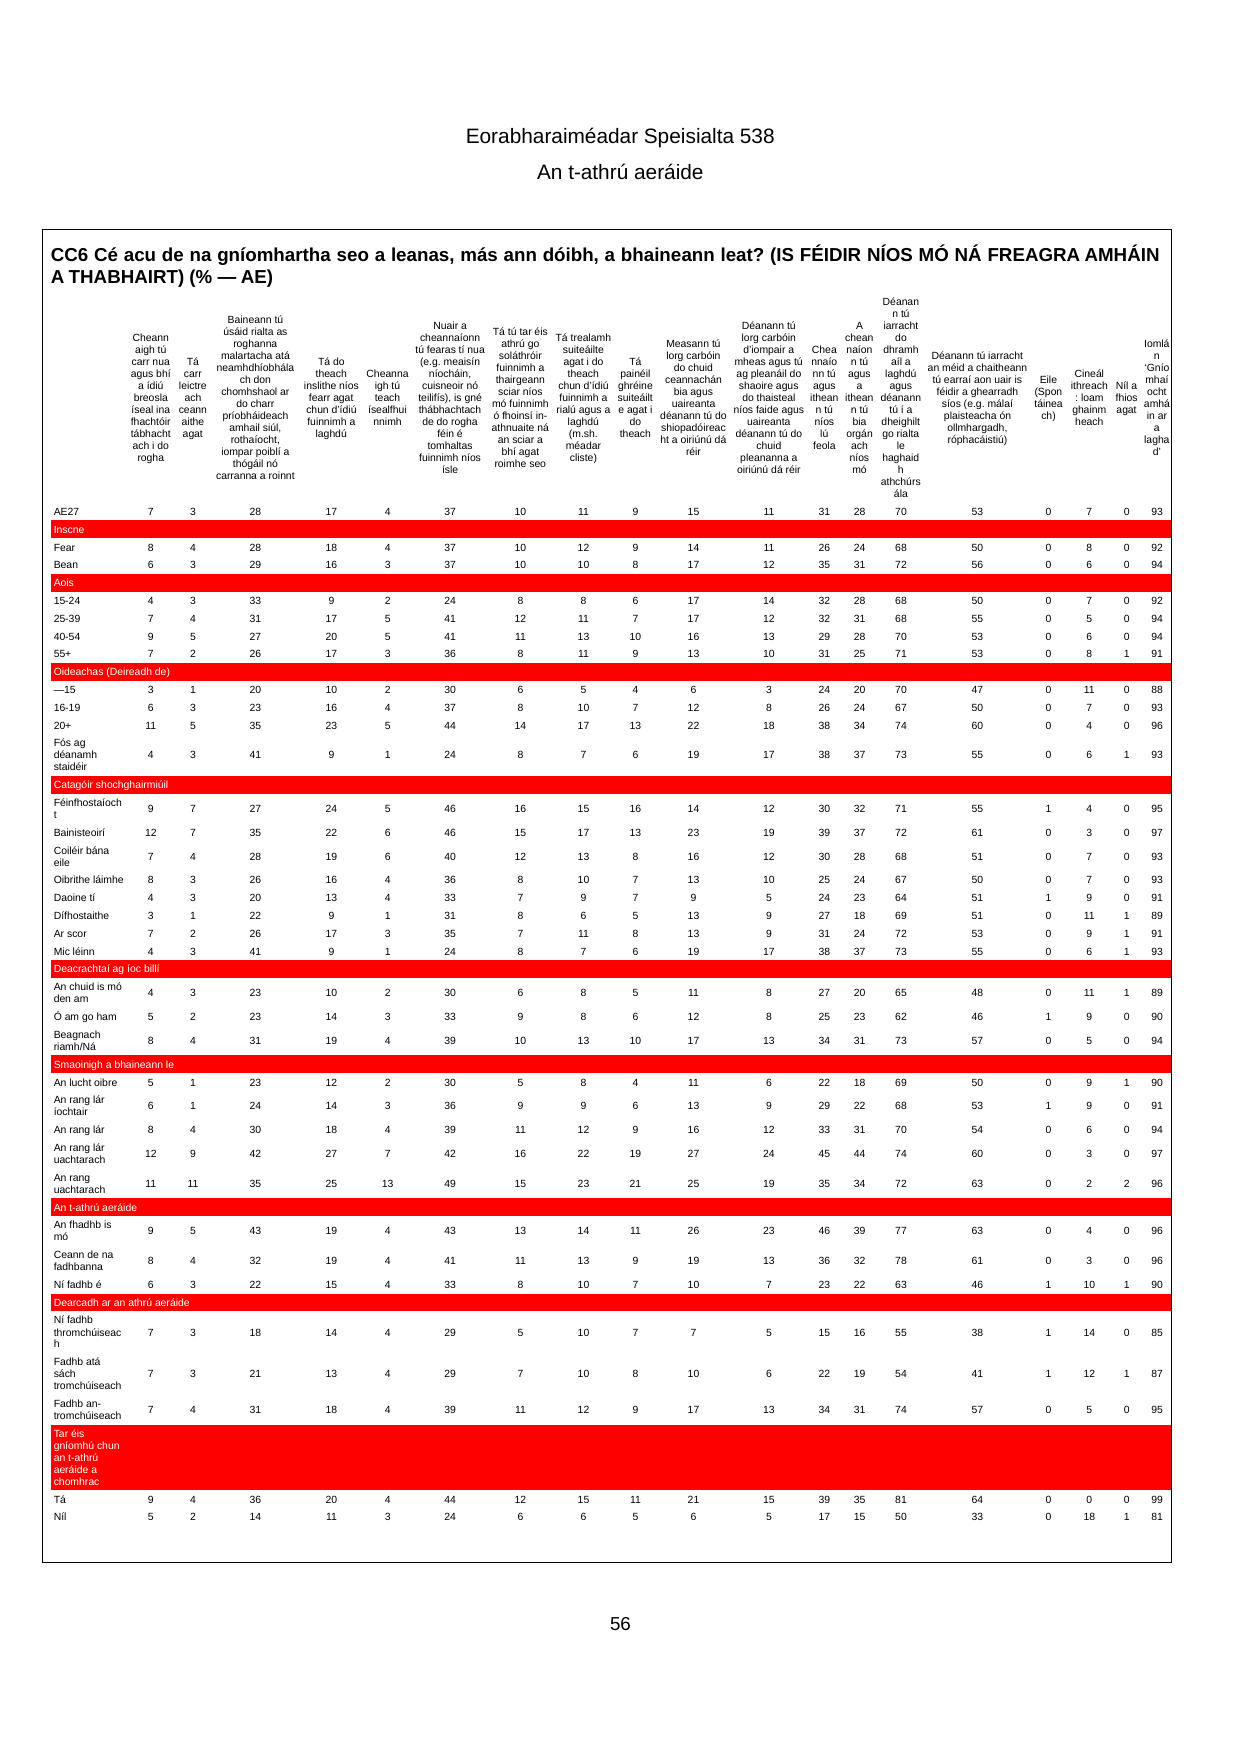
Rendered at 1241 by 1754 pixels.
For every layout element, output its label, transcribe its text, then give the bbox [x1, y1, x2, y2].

table_cell 5 [174, 1216, 211, 1246]
table_cell 26 [807, 699, 841, 716]
table_cell 8 [552, 1073, 614, 1091]
table_cell 12 [488, 841, 552, 871]
table_cell 30 [412, 681, 488, 698]
table_cell 23 [299, 716, 363, 734]
table_cell 18 [299, 1395, 363, 1424]
table_header [51, 293, 127, 503]
table_cell 7 [614, 610, 656, 627]
table_cell 1 [1030, 794, 1066, 823]
table_cell Féinfhostaíocht [51, 794, 127, 823]
table_cell 9 [488, 1008, 552, 1026]
table_cell [614, 574, 656, 592]
table_cell 90 [1141, 1276, 1171, 1293]
table_cell Dearcadh ar an athrú aeráide [51, 1294, 363, 1311]
table_cell 8 [127, 1121, 174, 1139]
table_cell 68 [877, 610, 924, 627]
table_cell 39 [412, 1395, 488, 1424]
table_cell 0 [1030, 734, 1066, 776]
table_cell 5 [174, 627, 211, 645]
table_cell 41 [412, 1246, 488, 1276]
table_cell 39 [807, 1490, 841, 1508]
table_cell 5 [174, 716, 211, 734]
table_cell 7 [552, 734, 614, 776]
table_cell 23 [841, 889, 877, 907]
table_cell 5 [552, 681, 614, 698]
table_cell 0 [1112, 699, 1141, 716]
table_cell 19 [656, 943, 730, 960]
table_cell 0 [1112, 1490, 1141, 1508]
table_cell Dífhostaithe [51, 907, 127, 924]
table_cell 1 [1112, 645, 1141, 663]
table_cell 50 [924, 592, 1030, 609]
table_cell [924, 663, 1030, 681]
table_cell [877, 1055, 924, 1073]
table_cell 10 [488, 503, 552, 520]
table_cell 12 [730, 1121, 807, 1139]
table_cell 8 [488, 943, 552, 960]
table_cell 4 [363, 1276, 412, 1293]
table_cell [730, 1294, 807, 1311]
table_cell 48 [924, 978, 1030, 1008]
table_cell 57 [924, 1026, 1030, 1055]
table_cell 11 [1066, 978, 1112, 1008]
table_cell 55 [877, 1311, 924, 1353]
table_cell 74 [877, 716, 924, 734]
table_cell 81 [877, 1490, 924, 1508]
table_cell 2 [363, 681, 412, 698]
table_header Measann tú lorg carbóin do chuid ceannachán bia agus uaireanta déanann tú do shiopadóireacht a oiriúnú dá réir [656, 293, 730, 503]
table_cell 7 [174, 824, 211, 841]
table_cell 8 [488, 592, 552, 609]
table_cell 24 [807, 681, 841, 698]
table_cell [877, 520, 924, 538]
table_cell 0 [1030, 1508, 1066, 1526]
table_cell 13 [656, 907, 730, 924]
table_cell 69 [877, 1073, 924, 1091]
table_cell 10 [552, 1276, 614, 1293]
table_cell [552, 1425, 614, 1490]
table_cell 88 [1141, 681, 1171, 698]
table_cell 0 [1030, 645, 1066, 663]
table_cell 55 [924, 734, 1030, 776]
table_cell 12 [730, 610, 807, 627]
table_cell 13 [299, 889, 363, 907]
table_cell [363, 1425, 412, 1490]
table_cell 1 [1112, 734, 1141, 776]
table_cell 22 [807, 1073, 841, 1091]
table_cell 25-39 [51, 610, 127, 627]
table_cell 1 [1112, 1353, 1141, 1395]
table_cell [924, 1425, 1030, 1490]
table_cell 15 [488, 1169, 552, 1198]
table_cell 27 [656, 1139, 730, 1168]
table_cell 4 [363, 1246, 412, 1276]
table_cell [1112, 1055, 1141, 1073]
table_cell [614, 1294, 656, 1311]
table_cell 8 [127, 538, 174, 556]
table_cell [924, 1198, 1030, 1216]
table_cell 13 [730, 1246, 807, 1276]
table_cell 17 [552, 716, 614, 734]
table_cell 18 [841, 907, 877, 924]
table_cell 12 [552, 1395, 614, 1424]
table_cell [488, 1294, 552, 1311]
table_cell 19 [299, 841, 363, 871]
table_cell [1141, 776, 1171, 794]
table_cell 11 [488, 627, 552, 645]
table_cell 6 [1066, 943, 1112, 960]
table_cell 6 [730, 1353, 807, 1395]
table_cell 1 [1112, 925, 1141, 942]
table_cell 11 [488, 1121, 552, 1139]
table_cell An chuid is mó den am [51, 978, 127, 1008]
table_cell 8 [614, 1353, 656, 1395]
table_cell 8 [730, 978, 807, 1008]
table_cell 8 [614, 841, 656, 871]
table_header Eile (Spontáineach) [1030, 293, 1066, 503]
table_cell 4 [363, 1353, 412, 1395]
table_cell —15 [51, 681, 127, 698]
table_cell 6 [614, 943, 656, 960]
table_cell 31 [412, 907, 488, 924]
table_cell 15 [656, 503, 730, 520]
table_cell 18 [299, 1121, 363, 1139]
table_cell 53 [924, 1091, 1030, 1121]
table_cell 6 [656, 1508, 730, 1526]
table_cell 11 [1066, 907, 1112, 924]
table_cell Mic léinn [51, 943, 127, 960]
table_cell 70 [877, 681, 924, 698]
table_cell 23 [211, 1073, 299, 1091]
table_cell [656, 1198, 730, 1216]
table_cell 12 [127, 1139, 174, 1168]
table_cell 68 [877, 841, 924, 871]
table_cell 7 [363, 1139, 412, 1168]
table_cell 4 [363, 1026, 412, 1055]
table_cell 9 [174, 1139, 211, 1168]
table_cell Aois [51, 574, 614, 592]
table_cell 0 [1112, 1246, 1141, 1276]
table_cell 24 [841, 925, 877, 942]
table_cell 0 [1112, 1395, 1141, 1424]
table_cell 14 [1066, 1311, 1112, 1353]
table_cell 34 [807, 1026, 841, 1055]
table_cell 13 [299, 1353, 363, 1395]
table_cell 0 [1112, 1216, 1141, 1246]
table_cell 43 [412, 1216, 488, 1246]
table_cell 3 [174, 943, 211, 960]
table_cell 31 [807, 503, 841, 520]
table_cell Fear [51, 538, 127, 556]
table_cell [841, 1198, 877, 1216]
table_cell 10 [1066, 1276, 1112, 1293]
table_cell 10 [614, 1026, 656, 1055]
table_cell 4 [127, 889, 174, 907]
table_cell 62 [877, 1008, 924, 1026]
table_cell 0 [1030, 610, 1066, 627]
table_cell 22 [841, 1276, 877, 1293]
table_cell [1141, 663, 1171, 681]
table_cell 7 [127, 610, 174, 627]
table_cell 9 [299, 734, 363, 776]
table_cell 11 [552, 610, 614, 627]
table_cell 94 [1141, 556, 1171, 574]
table_cell 36 [412, 871, 488, 889]
table_header Tá do theach inslithe níos fearr agat chun d’ídiú fuinnimh a laghdú [299, 293, 363, 503]
table_cell [552, 1294, 614, 1311]
table_cell 37 [841, 824, 877, 841]
table_cell 9 [730, 925, 807, 942]
table_cell 39 [841, 1216, 877, 1246]
table_cell [1030, 960, 1066, 978]
table_cell 41 [412, 610, 488, 627]
table_cell 36 [807, 1246, 841, 1276]
table_cell 1 [174, 1073, 211, 1091]
table_cell 23 [211, 1008, 299, 1026]
table_cell 6 [614, 1091, 656, 1121]
table_cell 7 [127, 1311, 174, 1353]
table_cell [841, 1425, 877, 1490]
table_cell 9 [127, 627, 174, 645]
table_cell 71 [877, 645, 924, 663]
table_cell 4 [174, 1490, 211, 1508]
table_cell 0 [1112, 1139, 1141, 1168]
table_cell 2 [174, 1008, 211, 1026]
table_cell [1066, 1425, 1112, 1490]
table_cell 22 [299, 824, 363, 841]
table_cell 33 [924, 1508, 1030, 1526]
table_cell [656, 776, 730, 794]
table_cell 63 [924, 1216, 1030, 1246]
table_cell 3 [363, 645, 412, 663]
table_cell Ní fadhb thromchúiseach [51, 1311, 127, 1353]
table_cell 40 [412, 841, 488, 871]
table_cell [841, 520, 877, 538]
table_cell 37 [412, 538, 488, 556]
table_cell [1030, 520, 1066, 538]
table_header Déanann tú lorg carbóin d’iompair a mheas agus tú ag pleanáil do shaoire agus do thaisteal níos faide agus uaireanta déanann tú do chuid pleananna a oiriúnú dá réir [730, 293, 807, 503]
table_cell 91 [1141, 925, 1171, 942]
table_cell 13 [488, 1216, 552, 1246]
table_cell 4 [127, 978, 174, 1008]
table_cell 15 [299, 1276, 363, 1293]
table_cell Fadhb atá sách tromchúiseach [51, 1353, 127, 1395]
table_cell 29 [412, 1311, 488, 1353]
table_cell 6 [127, 1091, 174, 1121]
table_cell 38 [807, 716, 841, 734]
table_cell 0 [1030, 1026, 1066, 1055]
table_header Cheannaigh tú carr nua agus bhí a ídiú breosla íseal ina fhachtóir tábhachtach i do rogha [127, 293, 174, 503]
table_cell 16 [656, 1121, 730, 1139]
table_cell 10 [552, 871, 614, 889]
table_cell 42 [211, 1139, 299, 1168]
table_cell 35 [211, 716, 299, 734]
table_cell [730, 520, 807, 538]
table_cell 5 [730, 1508, 807, 1526]
table_cell 6 [1066, 627, 1112, 645]
table_cell 17 [552, 824, 614, 841]
table_cell 2 [174, 925, 211, 942]
table_cell 9 [730, 1091, 807, 1121]
table_cell 91 [1141, 645, 1171, 663]
table_cell 20 [299, 627, 363, 645]
table_cell 1 [174, 1091, 211, 1121]
table_cell 7 [1066, 592, 1112, 609]
table_cell 0 [1112, 610, 1141, 627]
table_cell 19 [656, 734, 730, 776]
table_cell [1030, 663, 1066, 681]
table_cell 4 [363, 503, 412, 520]
table_header Níl a fhios agat [1112, 293, 1141, 503]
table_cell 21 [656, 1490, 730, 1508]
table_cell 14 [299, 1091, 363, 1121]
table_cell 5 [127, 1073, 174, 1091]
table_cell 64 [877, 889, 924, 907]
table_cell [924, 776, 1030, 794]
table_cell 31 [211, 610, 299, 627]
table_cell 35 [807, 1169, 841, 1198]
table_cell 27 [299, 1139, 363, 1168]
table_cell 11 [488, 1246, 552, 1276]
table_cell 95 [1141, 1395, 1171, 1424]
table_cell AE27 [51, 503, 127, 520]
table_cell 68 [877, 538, 924, 556]
table_cell 0 [1030, 699, 1066, 716]
table_cell Tar éis gníomhú chun an t-athrú aeráide a chomhrac [51, 1425, 127, 1490]
table_cell 1 [1112, 1276, 1141, 1293]
table_cell 24 [211, 1091, 299, 1121]
table_cell 7 [656, 1311, 730, 1353]
table_cell 44 [412, 1490, 488, 1508]
table_cell 23 [841, 1008, 877, 1026]
table_header Tá trealamh suiteáilte agat i do theach chun d’ídiú fuinnimh a rialú agus a laghdú (m.sh. méadar cliste) [552, 293, 614, 503]
table_cell 16 [299, 556, 363, 574]
table_cell 1 [1030, 1311, 1066, 1353]
table_cell 2 [1066, 1169, 1112, 1198]
table_cell 3 [174, 699, 211, 716]
table_cell 7 [614, 1276, 656, 1293]
table_cell An fhadhb is mó [51, 1216, 127, 1246]
table_cell 14 [299, 1311, 363, 1353]
table_cell 1 [174, 681, 211, 698]
table_cell 17 [299, 610, 363, 627]
table_cell 55 [924, 610, 1030, 627]
table_cell 0 [1030, 503, 1066, 520]
table_cell 3 [174, 1276, 211, 1293]
table_cell 53 [924, 645, 1030, 663]
table_cell 50 [924, 538, 1030, 556]
table_cell 26 [211, 645, 299, 663]
table_cell 65 [877, 978, 924, 1008]
table_cell 4 [174, 1121, 211, 1139]
table_cell 34 [807, 1395, 841, 1424]
table_cell 55 [924, 943, 1030, 960]
table_cell 3 [174, 871, 211, 889]
table_cell 8 [488, 734, 552, 776]
table_cell 8 [488, 699, 552, 716]
table_cell 19 [656, 1246, 730, 1276]
table_cell 7 [1066, 503, 1112, 520]
table_cell 46 [924, 1008, 1030, 1026]
table_cell [1030, 776, 1066, 794]
table_cell 51 [924, 841, 1030, 871]
table_cell 11 [614, 1490, 656, 1508]
table_cell 36 [211, 1490, 299, 1508]
table_cell 2 [363, 1073, 412, 1091]
table_cell 0 [1030, 716, 1066, 734]
table_cell 61 [924, 1246, 1030, 1276]
table_cell 31 [841, 556, 877, 574]
table_cell 4 [363, 538, 412, 556]
table_cell 17 [656, 556, 730, 574]
table_cell 90 [1141, 1008, 1171, 1026]
table_cell 25 [299, 1169, 363, 1198]
table_cell 17 [656, 1395, 730, 1424]
table_cell 17 [730, 734, 807, 776]
table_cell 3 [174, 503, 211, 520]
table_cell 28 [841, 627, 877, 645]
table_cell 6 [488, 978, 552, 1008]
table_cell 25 [807, 1008, 841, 1026]
table_cell 4 [363, 1216, 412, 1246]
table_cell 0 [1030, 1139, 1066, 1168]
table_cell [924, 574, 1030, 592]
table_cell 22 [552, 1139, 614, 1168]
table_cell [1141, 520, 1171, 538]
table_cell 0 [1030, 925, 1066, 942]
table_cell 25 [841, 645, 877, 663]
table_cell 72 [877, 824, 924, 841]
table_cell [730, 663, 807, 681]
table_cell 16-19 [51, 699, 127, 716]
table_cell 9 [127, 794, 174, 823]
table_cell 17 [656, 1026, 730, 1055]
table_cell [877, 663, 924, 681]
table_cell 9 [299, 943, 363, 960]
table_cell 18 [841, 1073, 877, 1091]
table_cell 9 [1066, 925, 1112, 942]
table_cell 56 [924, 556, 1030, 574]
table_cell 1 [1112, 978, 1141, 1008]
table_cell 74 [877, 1139, 924, 1168]
table_cell [656, 663, 730, 681]
table_cell 9 [1066, 1091, 1112, 1121]
table_cell 4 [174, 610, 211, 627]
table_cell 31 [807, 925, 841, 942]
table_cell 35 [841, 1490, 877, 1508]
table_cell 43 [211, 1216, 299, 1246]
table_cell [656, 1425, 730, 1490]
table_cell [807, 1055, 841, 1073]
table_cell 0 [1030, 907, 1066, 924]
table_cell 3 [363, 925, 412, 942]
table_cell 4 [363, 1311, 412, 1353]
table_cell 6 [656, 681, 730, 698]
table_cell 4 [363, 871, 412, 889]
table_cell [1030, 1425, 1066, 1490]
table_cell 6 [1066, 1121, 1112, 1139]
table_cell 28 [211, 538, 299, 556]
table_cell 85 [1141, 1311, 1171, 1353]
table_cell 63 [877, 1276, 924, 1293]
table_cell 10 [730, 645, 807, 663]
table_cell [656, 574, 730, 592]
table_cell 0 [1030, 1395, 1066, 1424]
table_cell 9 [614, 538, 656, 556]
table_cell 60 [924, 1139, 1030, 1168]
table_cell [1030, 1055, 1066, 1073]
table_cell 9 [1066, 889, 1112, 907]
table_cell [730, 1055, 807, 1073]
table_cell 11 [127, 1169, 174, 1198]
table_cell 47 [924, 681, 1030, 698]
table_cell 26 [807, 538, 841, 556]
table_cell 4 [1066, 716, 1112, 734]
table_cell [363, 1294, 412, 1311]
table_cell 8 [552, 592, 614, 609]
table_cell [488, 1425, 552, 1490]
table_cell 4 [127, 734, 174, 776]
table_cell 0 [1030, 538, 1066, 556]
table_cell 9 [614, 645, 656, 663]
table_cell 12 [488, 610, 552, 627]
table_cell 9 [127, 1490, 174, 1508]
table_cell 93 [1141, 503, 1171, 520]
table_cell 31 [841, 1121, 877, 1139]
table_cell 14 [552, 1216, 614, 1246]
table_cell 3 [1066, 1139, 1112, 1168]
table_cell 16 [488, 794, 552, 823]
table_cell 5 [614, 978, 656, 1008]
table_cell 34 [841, 1169, 877, 1198]
table_cell 5 [127, 1508, 174, 1526]
table_cell 6 [488, 1508, 552, 1526]
table_cell 12 [730, 794, 807, 823]
table_cell [1141, 1294, 1171, 1311]
table_cell 12 [552, 538, 614, 556]
table_cell 4 [614, 1073, 656, 1091]
table_cell [924, 960, 1030, 978]
table_cell 17 [807, 1508, 841, 1526]
table_cell 3 [363, 1091, 412, 1121]
table_cell 9 [614, 1121, 656, 1139]
table_cell 10 [488, 1026, 552, 1055]
table_cell 46 [412, 824, 488, 841]
table_cell 7 [127, 503, 174, 520]
table_cell 28 [841, 592, 877, 609]
table_cell 89 [1141, 978, 1171, 1008]
table_cell 1 [1030, 889, 1066, 907]
table_cell 3 [174, 1353, 211, 1395]
table_cell 20+ [51, 716, 127, 734]
table_cell 6 [614, 734, 656, 776]
table_cell 15 [552, 1490, 614, 1508]
table_cell 0 [1030, 556, 1066, 574]
table_cell 0 [1030, 1073, 1066, 1091]
table_cell 24 [412, 943, 488, 960]
table_cell 5 [363, 794, 412, 823]
table_cell [1066, 960, 1112, 978]
table_cell 10 [552, 1311, 614, 1353]
table_cell 6 [614, 1008, 656, 1026]
table_cell 20 [841, 681, 877, 698]
table_cell 1 [174, 907, 211, 924]
table_cell 4 [174, 841, 211, 871]
table_cell Fós ag déanamh staidéir [51, 734, 127, 776]
table_cell 7 [1066, 871, 1112, 889]
table_cell 29 [807, 1091, 841, 1121]
table_cell 29 [807, 627, 841, 645]
table_cell 93 [1141, 943, 1171, 960]
table_cell 8 [614, 925, 656, 942]
table_cell 91 [1141, 889, 1171, 907]
table_cell 24 [807, 889, 841, 907]
table_cell 93 [1141, 871, 1171, 889]
table_cell 12 [1066, 1353, 1112, 1395]
table_cell 9 [1066, 1008, 1112, 1026]
table_cell 18 [299, 538, 363, 556]
table_cell [614, 1425, 656, 1490]
table_cell 27 [807, 978, 841, 1008]
table_cell 12 [127, 824, 174, 841]
table_cell 8 [730, 699, 807, 716]
table_cell 92 [1141, 592, 1171, 609]
table_cell [730, 776, 807, 794]
table_cell 4 [614, 681, 656, 698]
table_cell Daoine tí [51, 889, 127, 907]
table_cell [807, 960, 841, 978]
table_cell 0 [1030, 824, 1066, 841]
table_cell [614, 1055, 656, 1073]
table_cell 27 [807, 907, 841, 924]
table_cell 3 [174, 978, 211, 1008]
table_cell 39 [807, 824, 841, 841]
table_cell 7 [614, 1311, 656, 1353]
table_cell 22 [211, 1276, 299, 1293]
table_cell 74 [877, 1395, 924, 1424]
table_cell 93 [1141, 841, 1171, 871]
table_cell 2 [174, 645, 211, 663]
table_cell 3 [174, 592, 211, 609]
table_cell [614, 520, 656, 538]
table_cell [127, 1425, 174, 1490]
table_cell [924, 520, 1030, 538]
table_cell 1 [1030, 1276, 1066, 1293]
table_cell 5 [730, 1311, 807, 1353]
table_header Tá carr leictreach ceannaithe agat [174, 293, 211, 503]
table_cell 14 [299, 1008, 363, 1026]
table_cell 5 [1066, 1026, 1112, 1055]
table_cell 94 [1141, 1026, 1171, 1055]
table_cell 16 [656, 841, 730, 871]
table_cell 4 [363, 889, 412, 907]
table_cell 13 [656, 645, 730, 663]
table_cell 6 [127, 1276, 174, 1293]
table_cell 23 [211, 978, 299, 1008]
table_cell 32 [807, 610, 841, 627]
table_cell 68 [877, 592, 924, 609]
table_cell 51 [924, 889, 1030, 907]
table_cell 10 [656, 1353, 730, 1395]
table_cell 39 [412, 1026, 488, 1055]
table_cell 16 [299, 699, 363, 716]
table_cell 13 [614, 716, 656, 734]
table_cell 0 [1112, 1008, 1141, 1026]
table_cell 67 [877, 699, 924, 716]
table_cell 0 [1030, 978, 1066, 1008]
table_cell 3 [174, 1311, 211, 1353]
table_header Iomlán ‘Gníomhaíocht amháin ar a laghad’ [1141, 293, 1171, 503]
table_cell 9 [614, 503, 656, 520]
table_cell 4 [174, 1026, 211, 1055]
table_cell 24 [412, 734, 488, 776]
table_cell 9 [614, 1246, 656, 1276]
table_cell 0 [1112, 1311, 1141, 1353]
text CC6 Cé acu de na gníomhartha seo a leanas, más ann dóibh, a bhaineann leat? (IS FÉIDIR NÍOS MÓ NÁ FREAGRA AMHÁIN A THABHAIRT) (% — AE) [51, 244, 1162, 287]
table_cell 96 [1141, 1169, 1171, 1198]
table_cell 11 [299, 1508, 363, 1526]
table_cell 6 [127, 699, 174, 716]
table_cell [877, 1294, 924, 1311]
table_cell 38 [924, 1311, 1030, 1353]
table_cell 8 [488, 645, 552, 663]
table_cell 0 [1030, 1121, 1066, 1139]
table_header Cineál ithreach: loam ghainmheach [1066, 293, 1112, 503]
table_cell 38 [807, 943, 841, 960]
table_cell [1112, 520, 1141, 538]
table_cell 7 [614, 699, 656, 716]
table_cell 7 [488, 925, 552, 942]
table_cell 39 [412, 1121, 488, 1139]
table_cell [1141, 1055, 1171, 1073]
table_cell [1066, 520, 1112, 538]
table_cell 17 [656, 592, 730, 609]
table_cell [1141, 574, 1171, 592]
table_cell 3 [1066, 1246, 1112, 1276]
table_header Cheannaigh tú teach ísealfhuinnimh [363, 293, 412, 503]
table_cell 11 [127, 716, 174, 734]
table_cell 19 [614, 1139, 656, 1168]
table_cell [1066, 574, 1112, 592]
table_cell 7 [127, 925, 174, 942]
table_cell 26 [211, 925, 299, 942]
table_cell 6 [363, 824, 412, 841]
table_cell 9 [552, 1091, 614, 1121]
table_cell 9 [488, 1091, 552, 1121]
table_cell 16 [299, 871, 363, 889]
table_cell An rang lár uachtarach [51, 1139, 127, 1168]
table_cell [841, 776, 877, 794]
table_cell 7 [552, 943, 614, 960]
table_cell 96 [1141, 1246, 1171, 1276]
table_cell 8 [488, 1276, 552, 1293]
table_cell 19 [299, 1216, 363, 1246]
table_cell 31 [841, 610, 877, 627]
table_cell 54 [877, 1353, 924, 1395]
table_cell 18 [1066, 1508, 1112, 1526]
table_cell 7 [614, 871, 656, 889]
table_cell 23 [552, 1169, 614, 1198]
table_cell 15 [807, 1311, 841, 1353]
table_cell 7 [1066, 699, 1112, 716]
table_cell 13 [552, 841, 614, 871]
table_cell [877, 776, 924, 794]
table_cell 11 [656, 978, 730, 1008]
table_cell 50 [924, 871, 1030, 889]
table_cell 7 [488, 1353, 552, 1395]
table_cell 71 [877, 794, 924, 823]
table_cell 31 [211, 1026, 299, 1055]
table_cell An t-athrú aeráide [51, 1198, 614, 1216]
table_cell 11 [552, 503, 614, 520]
table_cell 20 [299, 1490, 363, 1508]
table_cell 5 [614, 907, 656, 924]
table_cell [924, 1055, 1030, 1073]
table_cell 23 [807, 1276, 841, 1293]
table_cell 37 [412, 556, 488, 574]
table_cell 51 [924, 907, 1030, 924]
table_cell 19 [299, 1026, 363, 1055]
table_cell 10 [552, 1353, 614, 1395]
table_cell 24 [841, 538, 877, 556]
table_cell Tá [51, 1490, 127, 1508]
table_cell 4 [127, 943, 174, 960]
table_cell 13 [730, 627, 807, 645]
table_cell 19 [841, 1353, 877, 1395]
table_cell 10 [614, 627, 656, 645]
table_cell [1066, 1198, 1112, 1216]
table_cell 9 [1066, 1073, 1112, 1091]
table_cell 0 [1030, 1216, 1066, 1246]
table_cell 5 [363, 716, 412, 734]
table_cell 5 [730, 889, 807, 907]
table_cell [174, 1425, 211, 1490]
table_cell 15-24 [51, 592, 127, 609]
table_cell 6 [127, 556, 174, 574]
table_cell 5 [488, 1311, 552, 1353]
table_cell 11 [174, 1169, 211, 1198]
table_cell 93 [1141, 699, 1171, 716]
table_cell 4 [174, 538, 211, 556]
table_cell 55+ [51, 645, 127, 663]
table_cell 19 [730, 824, 807, 841]
table_cell 73 [877, 1026, 924, 1055]
table_cell [1141, 1425, 1171, 1490]
table_cell 1 [1112, 907, 1141, 924]
table_cell 3 [363, 1508, 412, 1526]
table_cell 7 [488, 889, 552, 907]
table_cell 30 [412, 1073, 488, 1091]
table_cell 12 [488, 1490, 552, 1508]
table_cell 18 [730, 716, 807, 734]
table_cell 96 [1141, 716, 1171, 734]
table_cell 32 [211, 1246, 299, 1276]
table_cell 94 [1141, 627, 1171, 645]
table_cell 17 [656, 610, 730, 627]
table_cell 13 [656, 871, 730, 889]
table_cell 1 [363, 734, 412, 776]
table_cell 30 [807, 841, 841, 871]
table_cell [211, 1425, 299, 1490]
table_cell 69 [877, 907, 924, 924]
table_cell 38 [807, 734, 841, 776]
table_cell [807, 1425, 841, 1490]
table_cell 57 [924, 1395, 1030, 1424]
table_cell 89 [1141, 907, 1171, 924]
table_cell 63 [924, 1169, 1030, 1198]
table_cell Ar scor [51, 925, 127, 942]
table_cell 25 [656, 1169, 730, 1198]
table_cell 6 [614, 592, 656, 609]
table_cell 13 [552, 627, 614, 645]
table_cell 16 [841, 1311, 877, 1353]
table_cell 8 [552, 1008, 614, 1026]
table_cell 13 [552, 1246, 614, 1276]
table_cell 5 [363, 627, 412, 645]
table_cell 4 [363, 1395, 412, 1424]
table_cell 0 [1066, 1490, 1112, 1508]
table_cell 60 [924, 716, 1030, 734]
table_cell [1112, 960, 1141, 978]
table_cell 96 [1141, 1216, 1171, 1246]
table_cell 16 [614, 794, 656, 823]
table_cell 32 [841, 1246, 877, 1276]
table_cell 33 [412, 1008, 488, 1026]
table_header Déanann tú iarracht do dhramhaíl a laghdú agus déanann tú í a dheighilt go rialta le haghaidh athchúrsála [877, 293, 924, 503]
table_cell 22 [807, 1353, 841, 1395]
table_cell [614, 776, 656, 794]
table_cell 1 [1112, 1508, 1141, 1526]
table_cell 15 [730, 1490, 807, 1508]
table_cell [1112, 776, 1141, 794]
table_cell 40-54 [51, 627, 127, 645]
table_cell 8 [127, 1246, 174, 1276]
table_cell 3 [363, 1008, 412, 1026]
table_cell 1 [1112, 943, 1141, 960]
table_cell Ní fadhb é [51, 1276, 127, 1293]
table_cell 11 [488, 1395, 552, 1424]
table_cell [1030, 1198, 1066, 1216]
table_cell 31 [841, 1026, 877, 1055]
table_cell [1141, 960, 1171, 978]
table_cell 9 [614, 1395, 656, 1424]
table_cell [730, 1198, 807, 1216]
table_cell 70 [877, 1121, 924, 1139]
table_cell [299, 1425, 363, 1490]
table_cell [807, 1198, 841, 1216]
table_cell 12 [552, 1121, 614, 1139]
table_cell 4 [363, 1490, 412, 1508]
table_cell [656, 1055, 730, 1073]
table_cell 27 [211, 794, 299, 823]
table_cell [841, 1055, 877, 1073]
table_cell [807, 663, 841, 681]
table_cell 46 [412, 794, 488, 823]
table_cell 12 [730, 556, 807, 574]
table_cell Fadhb an-tromchúiseach [51, 1395, 127, 1424]
table_cell 7 [1066, 841, 1112, 871]
table_cell 41 [211, 734, 299, 776]
table_cell 4 [1066, 1216, 1112, 1246]
table_cell 3 [730, 681, 807, 698]
table_cell 10 [552, 556, 614, 574]
table_cell 92 [1141, 538, 1171, 556]
table_cell [1141, 1198, 1171, 1216]
table_cell 41 [924, 1353, 1030, 1395]
table_cell 24 [841, 699, 877, 716]
table_cell 6 [552, 1508, 614, 1526]
table_cell 3 [174, 889, 211, 907]
table_cell 1 [363, 943, 412, 960]
table_cell 6 [488, 681, 552, 698]
table_cell [614, 1198, 656, 1216]
table_cell 94 [1141, 610, 1171, 627]
table_cell 0 [1112, 1091, 1141, 1121]
table_cell An lucht oibre [51, 1073, 127, 1091]
table_cell 30 [807, 794, 841, 823]
table_header Baineann tú úsáid rialta as roghanna malartacha atá neamhdhíobhálach don chomhshaol ar do charr príobháideach amhail siúl, rothaíocht, iompar poiblí a thógáil nó carranna a roinnt [211, 293, 299, 503]
table_cell 33 [211, 592, 299, 609]
table_cell 8 [730, 1008, 807, 1026]
table_cell 42 [412, 1139, 488, 1168]
table_cell 9 [299, 907, 363, 924]
table_cell 24 [841, 871, 877, 889]
table_cell 0 [1112, 794, 1141, 823]
table_cell 5 [614, 1508, 656, 1526]
table_cell [807, 776, 841, 794]
table_cell 0 [1030, 681, 1066, 698]
table_cell 24 [412, 1508, 488, 1526]
table_cell [1030, 574, 1066, 592]
table_cell Inscne [51, 520, 614, 538]
table_cell 23 [730, 1216, 807, 1246]
table_cell 37 [841, 943, 877, 960]
table_cell 61 [924, 824, 1030, 841]
table_cell 11 [730, 503, 807, 520]
table_cell 3 [1066, 824, 1112, 841]
table_cell Coiléir bána eile [51, 841, 127, 871]
table_cell 0 [1030, 871, 1066, 889]
table_cell 1 [1030, 1353, 1066, 1395]
table_cell 73 [877, 734, 924, 776]
table_cell 3 [127, 907, 174, 924]
table_cell 13 [730, 1395, 807, 1424]
table_cell 0 [1112, 556, 1141, 574]
table_cell 35 [211, 824, 299, 841]
table_header Cheannaíonn tú agus itheann tú níos lú feola [807, 293, 841, 503]
table_cell 12 [656, 1008, 730, 1026]
table_cell [1066, 1055, 1112, 1073]
table_cell 12 [730, 841, 807, 871]
table_cell [1066, 663, 1112, 681]
table_cell 33 [807, 1121, 841, 1139]
table_cell [656, 1294, 730, 1311]
table_cell 13 [656, 925, 730, 942]
table_cell 1 [363, 907, 412, 924]
table_cell 41 [211, 943, 299, 960]
table_cell [877, 1198, 924, 1216]
table_cell 11 [656, 1073, 730, 1091]
table_cell [1112, 1198, 1141, 1216]
table_cell 0 [1112, 503, 1141, 520]
table_cell 6 [1066, 734, 1112, 776]
table_cell 15 [488, 824, 552, 841]
table_cell 3 [363, 556, 412, 574]
table_cell Ó am go ham [51, 1008, 127, 1026]
table_header Tá painéil ghréine suiteáilte agat i do theach [614, 293, 656, 503]
table_cell 32 [807, 592, 841, 609]
table_cell 15 [841, 1508, 877, 1526]
table_cell 20 [841, 978, 877, 1008]
table_cell 2 [363, 592, 412, 609]
table_cell 95 [1141, 794, 1171, 823]
table_cell 8 [127, 1026, 174, 1055]
table_cell 14 [211, 1508, 299, 1526]
table_cell 32 [841, 794, 877, 823]
table_cell [412, 1425, 488, 1490]
table_cell 3 [174, 556, 211, 574]
table_cell 54 [924, 1121, 1030, 1139]
table_cell [614, 663, 656, 681]
table_cell Oibrithe láimhe [51, 871, 127, 889]
table_cell 10 [656, 1276, 730, 1293]
table_cell [841, 663, 877, 681]
table_cell 10 [730, 871, 807, 889]
table_cell 50 [924, 1073, 1030, 1091]
table_cell [1112, 663, 1141, 681]
table_cell [730, 574, 807, 592]
table_cell 24 [412, 592, 488, 609]
table_cell [1112, 1294, 1141, 1311]
table_cell 8 [488, 907, 552, 924]
table_cell 37 [412, 503, 488, 520]
table_cell 21 [614, 1169, 656, 1198]
table_cell 81 [1141, 1508, 1171, 1526]
table_cell An rang uachtarach [51, 1169, 127, 1198]
table_cell 13 [614, 824, 656, 841]
table_cell 93 [1141, 734, 1171, 776]
table_cell 17 [730, 943, 807, 960]
table_cell 53 [924, 503, 1030, 520]
table_cell 5 [127, 1008, 174, 1026]
table_cell 17 [299, 925, 363, 942]
table_cell 10 [488, 538, 552, 556]
table_cell [614, 960, 656, 978]
table_cell 11 [552, 925, 614, 942]
table_cell 94 [1141, 1121, 1171, 1139]
table_cell 17 [299, 503, 363, 520]
table_cell 70 [877, 503, 924, 520]
table_cell [1066, 776, 1112, 794]
table_cell 23 [656, 824, 730, 841]
table_cell 22 [656, 716, 730, 734]
table_cell 77 [877, 1216, 924, 1246]
table_cell 67 [877, 871, 924, 889]
table_cell 72 [877, 1169, 924, 1198]
table_cell 4 [127, 592, 174, 609]
table_cell 5 [363, 610, 412, 627]
table_cell 29 [412, 1353, 488, 1395]
table_cell 17 [299, 645, 363, 663]
table_cell 5 [488, 1073, 552, 1091]
table_cell 46 [924, 1276, 1030, 1293]
table_cell 1 [1112, 1073, 1141, 1091]
table_cell 34 [841, 716, 877, 734]
table_cell 90 [1141, 1073, 1171, 1091]
table_cell 15 [552, 794, 614, 823]
table_cell [877, 1425, 924, 1490]
table_cell Catagóir shochghairmiúil [51, 776, 614, 794]
table_cell 0 [1112, 889, 1141, 907]
table_cell 44 [841, 1139, 877, 1168]
table_cell 64 [924, 1490, 1030, 1508]
table_cell 73 [877, 943, 924, 960]
table_cell 0 [1112, 716, 1141, 734]
table_cell 50 [877, 1508, 924, 1526]
table_cell 28 [211, 503, 299, 520]
table_cell 68 [877, 1091, 924, 1121]
table_cell 3 [127, 681, 174, 698]
table_cell 31 [841, 1395, 877, 1424]
table_cell 36 [412, 645, 488, 663]
table_cell 97 [1141, 1139, 1171, 1168]
table_cell 0 [1112, 1121, 1141, 1139]
table_cell 0 [1030, 1246, 1066, 1276]
table_cell 0 [1112, 1026, 1141, 1055]
table_cell 50 [924, 699, 1030, 716]
table_cell 87 [1141, 1353, 1171, 1395]
table_cell [730, 960, 807, 978]
table_cell 4 [174, 1395, 211, 1424]
table_cell 8 [488, 871, 552, 889]
table_cell 0 [1030, 592, 1066, 609]
table_cell 13 [552, 1026, 614, 1055]
table_cell 8 [1066, 645, 1112, 663]
table_cell 12 [299, 1073, 363, 1091]
table_cell [656, 520, 730, 538]
table_cell 28 [841, 503, 877, 520]
table_cell 6 [363, 841, 412, 871]
table_cell 26 [211, 871, 299, 889]
table_cell 20 [211, 889, 299, 907]
table_cell 91 [1141, 1091, 1171, 1121]
table_cell 22 [211, 907, 299, 924]
table_cell 28 [211, 841, 299, 871]
table_cell 72 [877, 925, 924, 942]
table_cell [730, 1425, 807, 1490]
table_cell 30 [412, 978, 488, 1008]
table_cell [807, 520, 841, 538]
table_cell 35 [807, 556, 841, 574]
table_cell 55 [924, 794, 1030, 823]
table_cell [807, 574, 841, 592]
table_cell 9 [299, 592, 363, 609]
table_cell 4 [1066, 794, 1112, 823]
table_cell 0 [1112, 681, 1141, 698]
table_cell 11 [1066, 681, 1112, 698]
table_cell 9 [656, 889, 730, 907]
table_header Déanann tú iarracht an méid a chaitheann tú earraí aon uair is féidir a ghearradh síos (e.g. málaí plaisteacha ón ollmhargadh, róphacáistiú) [924, 293, 1030, 503]
table_cell 45 [807, 1139, 841, 1168]
table_cell Bainisteoirí [51, 824, 127, 841]
table_cell 31 [211, 1395, 299, 1424]
table_cell 22 [841, 1091, 877, 1121]
table_cell 7 [127, 841, 174, 871]
table_cell Smaoinigh a bhaineann le [51, 1055, 614, 1073]
table_cell 10 [299, 681, 363, 698]
table_cell 72 [877, 556, 924, 574]
table_cell 0 [1030, 841, 1066, 871]
table_cell 2 [363, 978, 412, 1008]
table_cell 0 [1112, 592, 1141, 609]
table_cell [1030, 1294, 1066, 1311]
table_cell 8 [614, 556, 656, 574]
table_cell 4 [363, 1121, 412, 1139]
table_cell 4 [174, 1246, 211, 1276]
table_cell 7 [174, 794, 211, 823]
table_cell 9 [127, 1216, 174, 1246]
table_cell 20 [211, 681, 299, 698]
table_cell 7 [127, 1395, 174, 1424]
table_cell 18 [211, 1311, 299, 1353]
table_cell 14 [488, 716, 552, 734]
table_cell 10 [488, 556, 552, 574]
table_cell [841, 960, 877, 978]
table_cell 35 [211, 1169, 299, 1198]
table_cell [841, 574, 877, 592]
table_cell 14 [730, 592, 807, 609]
table_cell 97 [1141, 824, 1171, 841]
table_header Nuair a cheannaíonn tú fearas tí nua (e.g. meaisín níocháin, cuisneoir nó teilifís), is gné thábhachtach de do rogha féin é tomhaltas fuinnimh níos ísle [412, 293, 488, 503]
table_cell Beagnach riamh/Ná [51, 1026, 127, 1055]
table_cell [841, 1294, 877, 1311]
table_cell 28 [841, 841, 877, 871]
table_cell 13 [363, 1169, 412, 1198]
table_cell 35 [412, 925, 488, 942]
table_cell 99 [1141, 1490, 1171, 1508]
table_cell 4 [363, 699, 412, 716]
table_cell 5 [1066, 1395, 1112, 1424]
table_cell 13 [730, 1026, 807, 1055]
table_cell 0 [1112, 824, 1141, 841]
table_cell An rang lár íochtair [51, 1091, 127, 1121]
table_cell 44 [412, 716, 488, 734]
table_cell [807, 1294, 841, 1311]
table_cell 0 [1030, 1490, 1066, 1508]
table_cell 29 [211, 556, 299, 574]
table_cell 0 [1030, 627, 1066, 645]
table_cell 0 [1112, 538, 1141, 556]
table_cell 23 [211, 699, 299, 716]
table_cell 16 [656, 627, 730, 645]
table_cell 21 [211, 1353, 299, 1395]
table_cell 24 [730, 1139, 807, 1168]
table_cell [877, 960, 924, 978]
table_cell [1112, 574, 1141, 592]
table_cell Níl [51, 1508, 127, 1526]
table_cell 24 [299, 794, 363, 823]
table_cell 1 [1030, 1008, 1066, 1026]
table_cell 11 [552, 645, 614, 663]
table_cell Ceann de na fadhbanna [51, 1246, 127, 1276]
table_cell 37 [841, 734, 877, 776]
table_cell 53 [924, 627, 1030, 645]
table_cell 30 [211, 1121, 299, 1139]
table_cell 5 [1066, 610, 1112, 627]
table_cell [412, 1294, 488, 1311]
table_cell 3 [174, 734, 211, 776]
table_cell Bean [51, 556, 127, 574]
table_cell 27 [211, 627, 299, 645]
table_cell 2 [174, 1508, 211, 1526]
table_cell 33 [412, 889, 488, 907]
table_cell 19 [299, 1246, 363, 1276]
table_cell 14 [656, 538, 730, 556]
table_cell 11 [730, 538, 807, 556]
table_cell [656, 960, 730, 978]
table_cell [924, 1294, 1030, 1311]
table_cell 0 [1030, 1169, 1066, 1198]
table_cell 7 [730, 1276, 807, 1293]
table_header A cheannaíonn tú agus a itheann tú bia orgánach níos mó [841, 293, 877, 503]
table_cell 33 [412, 1276, 488, 1293]
table_cell 12 [656, 699, 730, 716]
table_cell 6 [730, 1073, 807, 1091]
table_cell 8 [552, 978, 614, 1008]
table_cell 11 [614, 1216, 656, 1246]
table_cell 0 [1112, 627, 1141, 645]
table_cell 78 [877, 1246, 924, 1276]
table_cell 7 [127, 645, 174, 663]
table_cell 41 [412, 627, 488, 645]
table_cell 10 [299, 978, 363, 1008]
table_cell 46 [807, 1216, 841, 1246]
table_cell [1066, 1294, 1112, 1311]
table_header Tá tú tar éis athrú go soláthróir fuinnimh a thairgeann sciar níos mó fuinnimh ó fhoinsí in-athnuaite ná an sciar a bhí agat roimhe seo [488, 293, 552, 503]
table_cell 2 [1112, 1169, 1141, 1198]
table_cell 7 [614, 889, 656, 907]
table_cell 53 [924, 925, 1030, 942]
table_cell 0 [1030, 943, 1066, 960]
table_cell 7 [127, 1353, 174, 1395]
table_cell 49 [412, 1169, 488, 1198]
table_cell 8 [127, 871, 174, 889]
table_cell 9 [552, 889, 614, 907]
table_cell 8 [1066, 538, 1112, 556]
table_cell 37 [412, 699, 488, 716]
table_cell 1 [1030, 1091, 1066, 1121]
table_cell 0 [1112, 871, 1141, 889]
table_cell 25 [807, 871, 841, 889]
table_cell 13 [656, 1091, 730, 1121]
table_cell 19 [730, 1169, 807, 1198]
table_cell 6 [552, 907, 614, 924]
table_cell 36 [412, 1091, 488, 1121]
table_cell 16 [488, 1139, 552, 1168]
table_cell 9 [730, 907, 807, 924]
table_cell 26 [656, 1216, 730, 1246]
table_cell An rang lár [51, 1121, 127, 1139]
table_cell 6 [1066, 556, 1112, 574]
table_cell Oideachas (Deireadh de) [51, 663, 614, 681]
table_cell Deacrachtaí ag íoc billí [51, 960, 614, 978]
table_cell 10 [552, 699, 614, 716]
table_cell [1112, 1425, 1141, 1490]
table_cell 31 [807, 645, 841, 663]
table_cell [877, 574, 924, 592]
table_cell 0 [1112, 841, 1141, 871]
table_cell 70 [877, 627, 924, 645]
table_cell 14 [656, 794, 730, 823]
